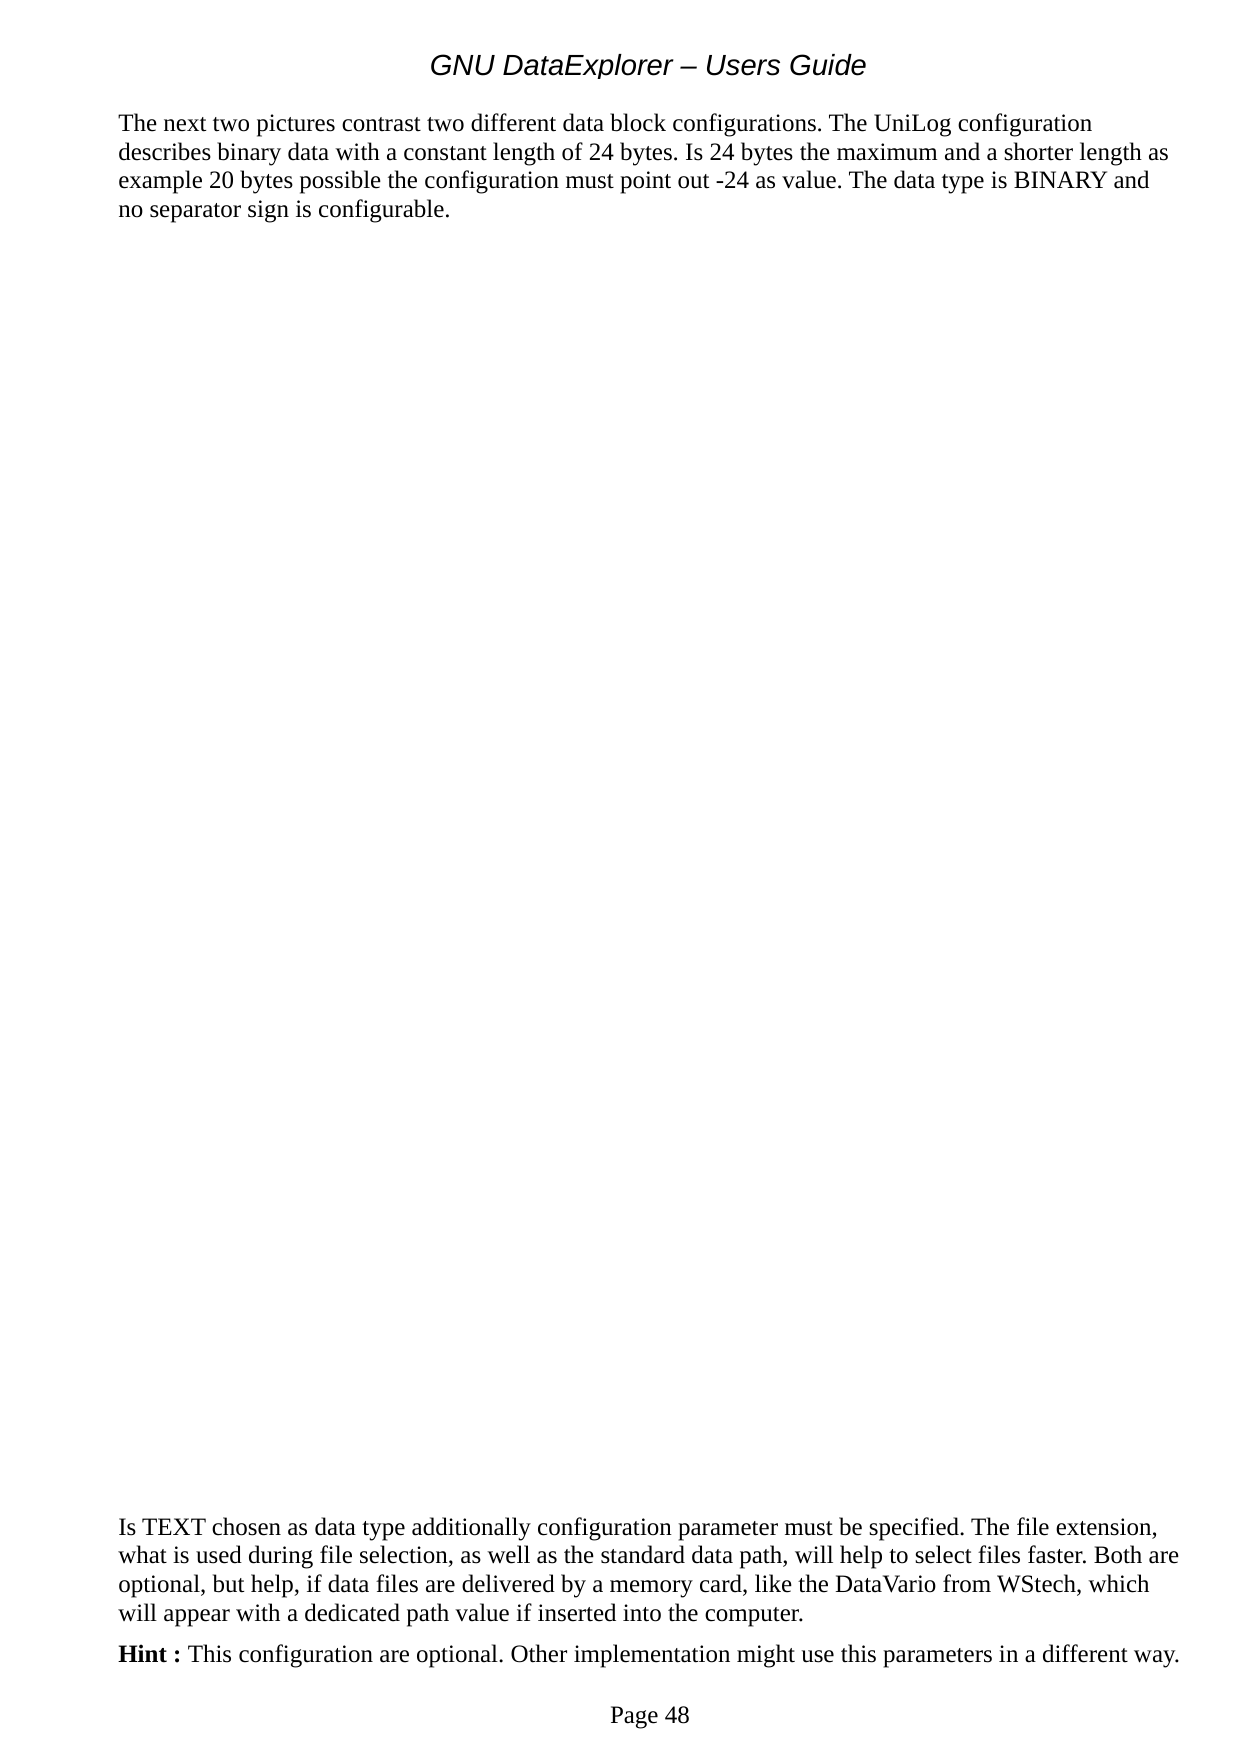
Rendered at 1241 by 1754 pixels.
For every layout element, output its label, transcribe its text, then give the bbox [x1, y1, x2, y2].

text The next two pictures contrast two different data block configurations. The UniLog configuration describes binary data with a constant length of 24 bytes. Is 24 bytes the maximum and a shorter length as example 20 bytes possible the configuration must point out -24 as value. The data type is BINARY and no separator sign is configurable. Is TEXT chosen as data type additionally configuration parameter must be specified. The file extension, what is used during file selection, as well as the standard data path, will help to select files faster. Both are optional, but help, if data files are delivered by a memory card, like the DataVario from WStech, which will appear with a dedicated path value if inserted into the computer. [118, 108, 1181, 1627]
text Hint : This configuration are optional. Other implementation might use this parameters in a different way. [118, 1639, 1181, 1668]
